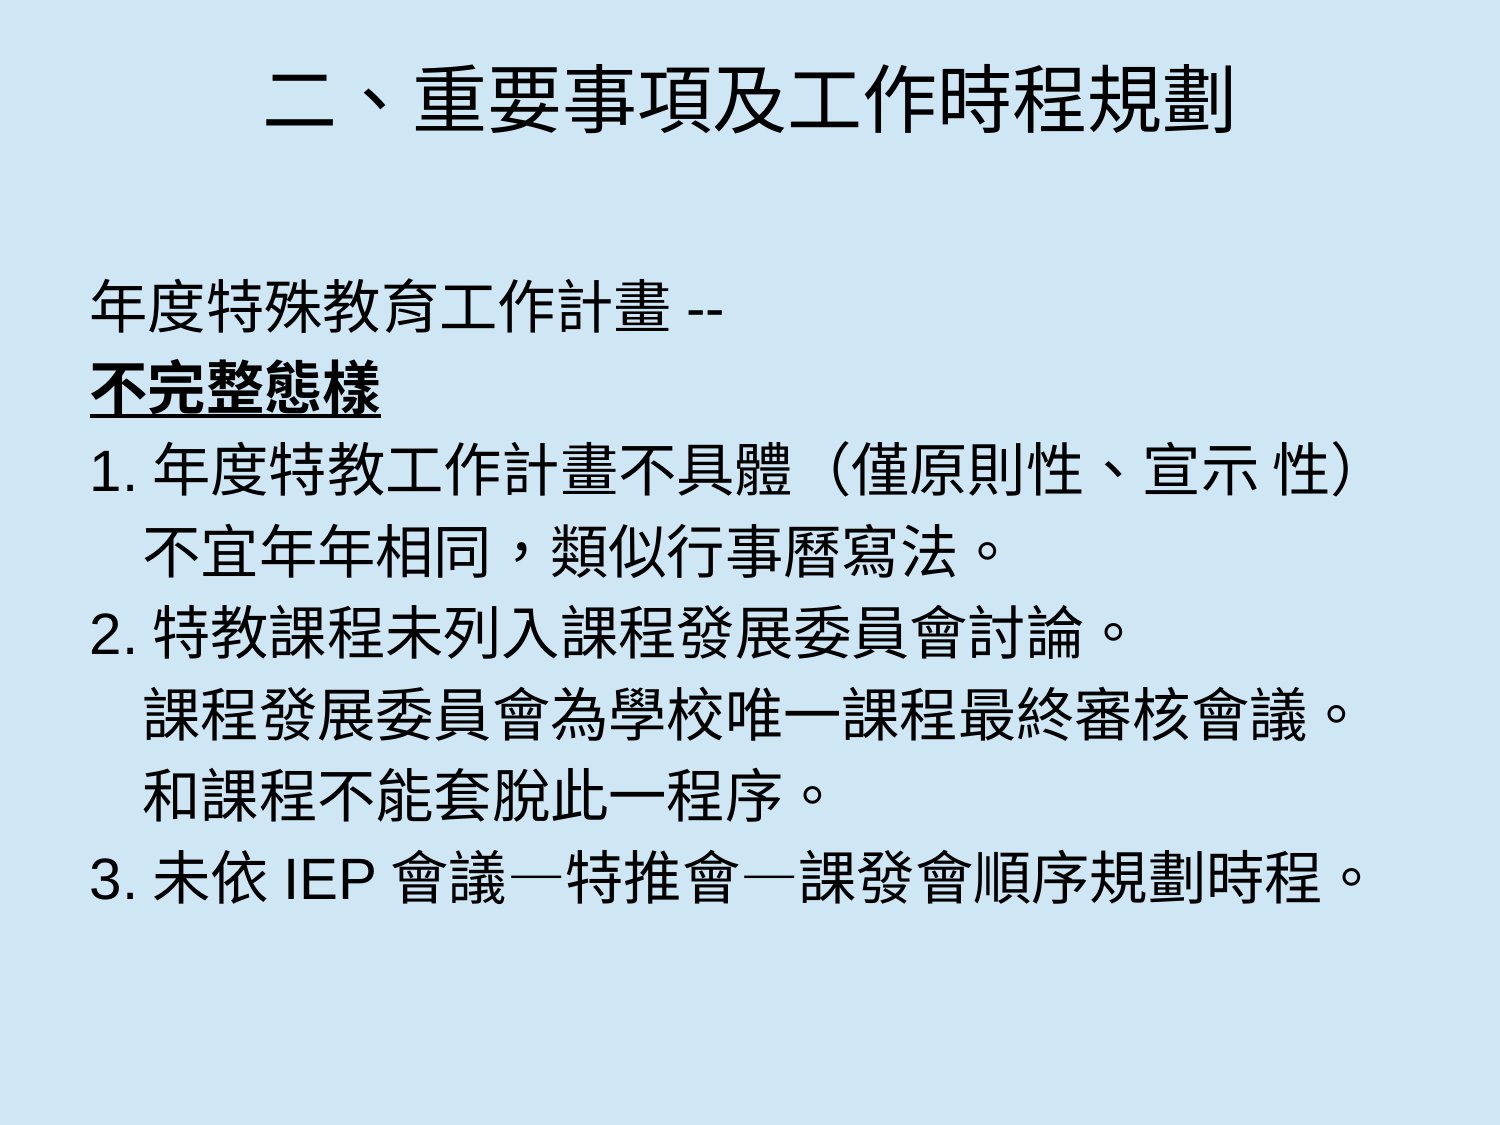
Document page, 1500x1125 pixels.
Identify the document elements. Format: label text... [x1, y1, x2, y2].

title 二、重要事項及工作時程規劃 [75, 45, 1425, 233]
list 年度特殊教育工作計畫-- 不完整態樣 1.年度特教工作計畫不具體（僅原則性、宣示 性） 不宜年年相同，類似行事曆寫法。 2.特教課程未列入課程發展委員會討論。 課程發展委員會為學校唯一課程最終審核會議。 和課程不能套脫此一程序。 3.未依IEP會議—特推會—課發會順序規劃時程。 [75, 262, 1425, 1005]
